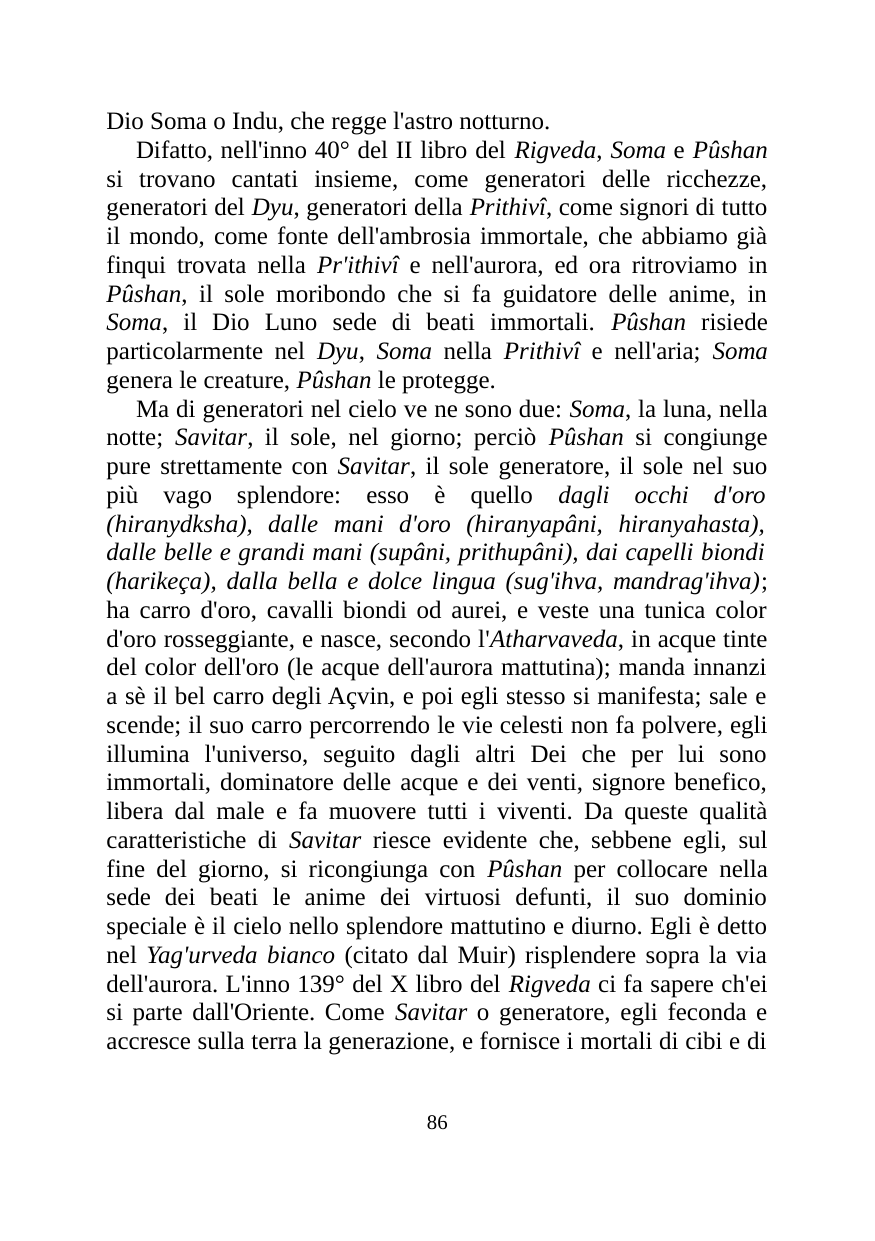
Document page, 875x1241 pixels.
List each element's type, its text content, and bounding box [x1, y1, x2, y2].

text Difatto, nell'inno 40° del II libro del Rigveda, Soma e Pûshan si trovano cantati insieme, come generatori delle ricchezze, generatori del Dyu, generatori della Prithivî, come signori di tutto il mondo, come fonte dell'ambrosia immortale, che abbiamo già finqui trovata nella Pr'ithivî e nell'aurora, ed ora ritroviamo in Pûshan, il sole moribondo che si fa guidatore delle anime, in Soma, il Dio Luno sede di beati immortali. Pûshan risiede particolarmente nel Dyu, Soma nella Prithivî e nell'aria; Soma genera le creature, Pûshan le protegge. [106, 135, 768, 394]
text Dio Soma o Indu, che regge l'astro notturno. [106, 106, 768, 135]
text Ma di generatori nel cielo ve ne sono due: Soma, la luna, nella notte; Savitar, il sole, nel giorno; perciò Pûshan si congiunge pure strettamente con Savitar, il sole generatore, il sole nel suo più vago splendore: esso è quello dagli occhi d'oro (hiranydksha), dalle mani d'oro (hiranyapâni, hiranyahasta), dalle belle e grandi mani (supâni, prithupâni), dai capelli biondi (harikeça), dalla bella e dolce lingua (sug'ihva, mandrag'ihva); ha carro d'oro, cavalli biondi od aurei, e veste una tunica color d'oro rosseggiante, e nasce, secondo l'Atharvaveda, in acque tinte del color dell'oro (le acque dell'aurora mattutina); manda innanzi a sè il bel carro degli Açvin, e poi egli stesso si manifesta; sale e scende; il suo carro percorrendo le vie celesti non fa polvere, egli illumina l'universo, seguito dagli altri Dei che per lui sono immortali, dominatore delle acque e dei venti, signore benefico, libera dal male e fa muovere tutti i viventi. Da queste qualità caratteristiche di Savitar riesce evidente che, sebbene egli, sul fine del giorno, si ricongiunga con Pûshan per collocare nella sede dei beati le anime dei virtuosi defunti, il suo dominio speciale è il cielo nello splendore mattutino e diurno. Egli è detto nel Yag'urveda bianco (citato dal Muir) risplendere sopra la via dell'aurora. L'inno 139° del X libro del Rigveda ci fa sapere ch'ei si parte dall'Oriente. Come Savitar o generatore, egli feconda e accresce sulla terra la generazione, e fornisce i mortali di cibi e di [106, 394, 768, 1055]
